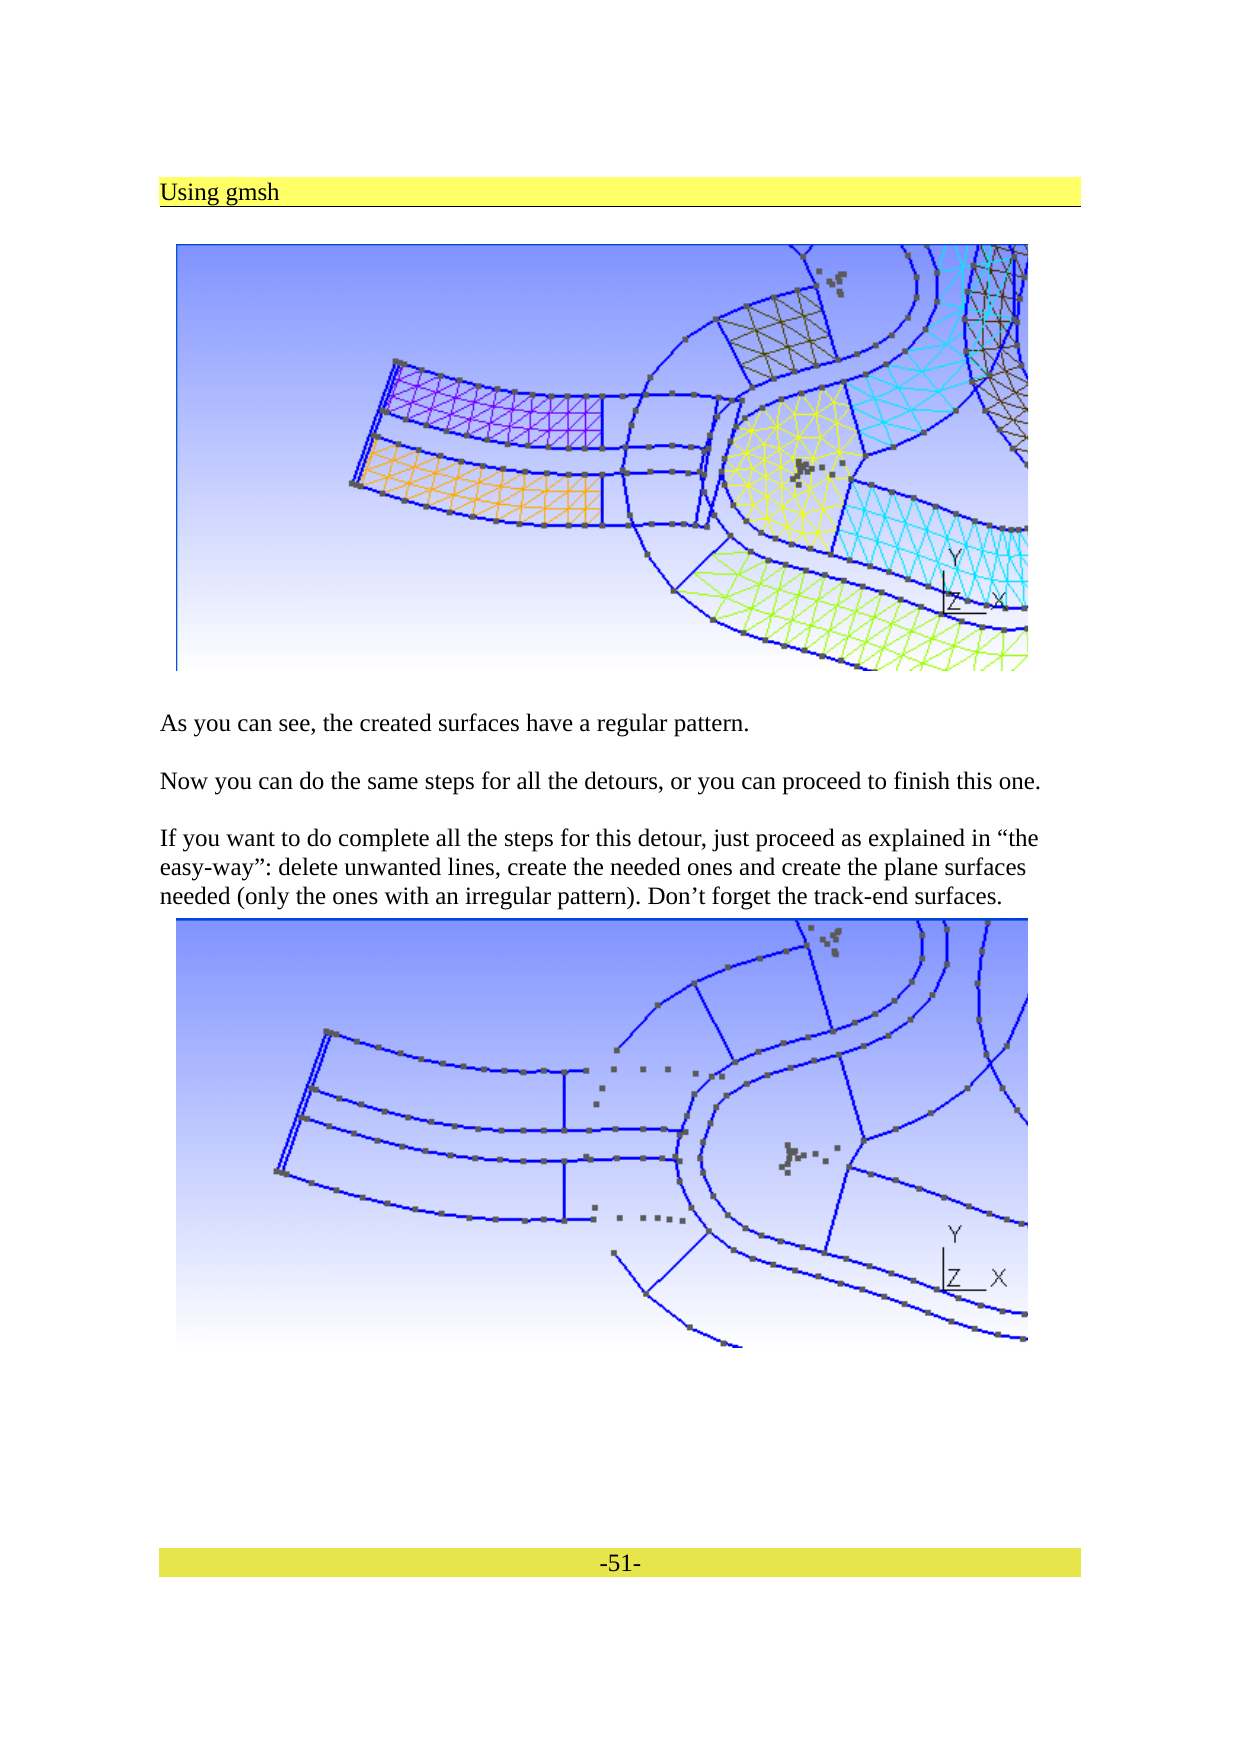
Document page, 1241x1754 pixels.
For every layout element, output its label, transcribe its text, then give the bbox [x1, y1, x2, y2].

text As you can see, the created surfaces have a regular pattern. [159, 708, 1081, 737]
picture [176, 918, 1028, 1348]
picture [176, 244, 1029, 671]
text If you want to do complete all the steps for this detour, just proceed as explained in “the easy-way”: delete unwanted lines, create the needed ones and create the plane surfaces needed (only the ones with an irregular pattern). Don’t forget the track-end surfaces. [159, 823, 1081, 910]
text Now you can do the same steps for all the detours, or you can proceed to finish this one. [159, 766, 1081, 795]
